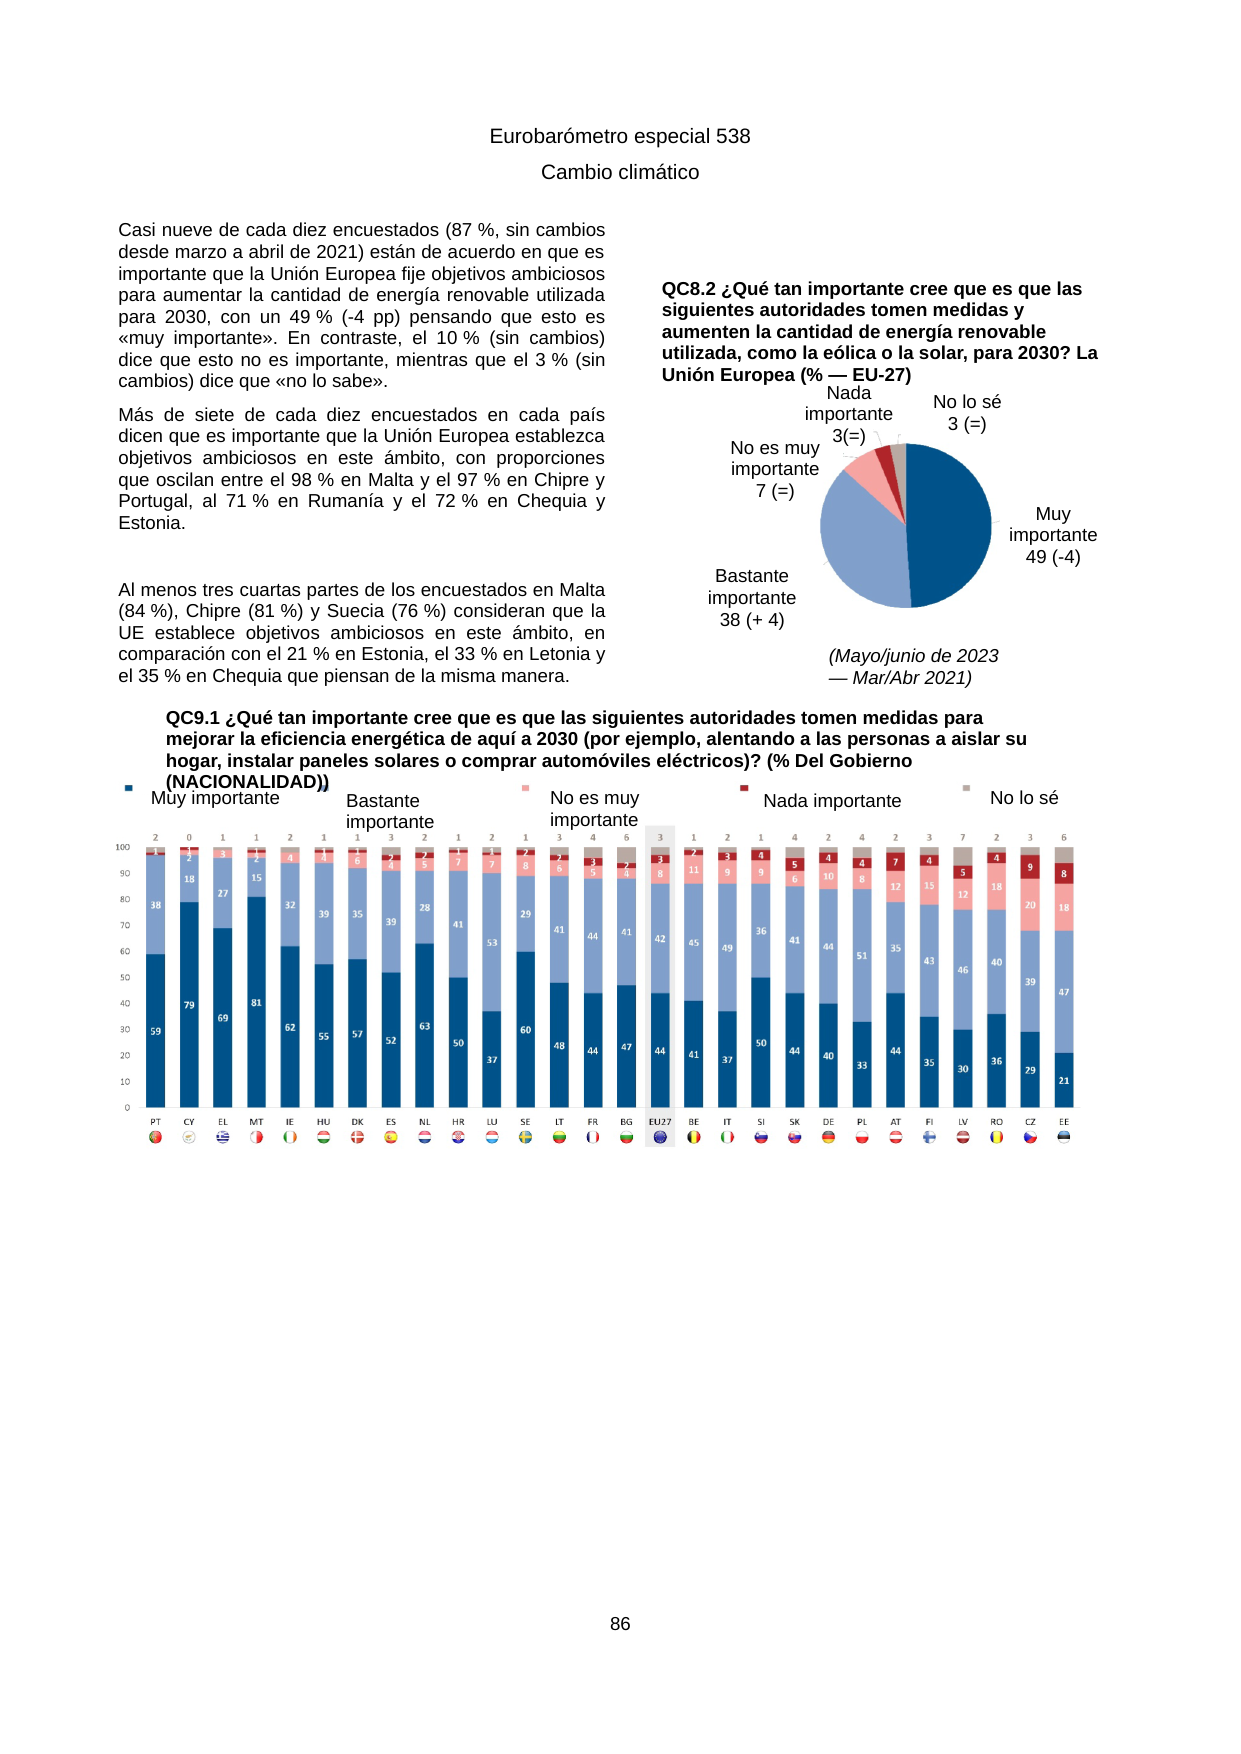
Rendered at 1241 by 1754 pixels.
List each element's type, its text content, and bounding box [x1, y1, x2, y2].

picture [307, 779, 313, 786]
picture [815, 429, 1004, 609]
picture [220, 779, 228, 786]
picture [280, 779, 286, 786]
picture [113, 822, 1088, 1149]
text Casi nueve de cada diez encuestados (87 %, sin cambios desde marzo a abril de 2021) están de acuerdo en que es importante que la Unión Europea fije objetivos ambiciosos para aumentar la cantidad de energía renovable utilizada para 2030, con un 49 % (-4 pp) pensando que esto es «muy importante». En contraste, el 10 % (sin cambios) dice que esto no es importante, mientras que el 3 % (sin cambios) dice que «no lo sabe». [118, 219, 605, 392]
picture [113, 779, 976, 795]
text Al menos tres cuartas partes de los encuestados en Malta (84 %), Chipre (81 %) y Suecia (76 %) consideran que la UE establece objetivos ambiciosos en este ámbito, en comparación con el 21 % en Estonia, el 33 % en Letonia y el 35 % en Chequia que piensan de la misma manera. [118, 578, 605, 686]
text Más de siete de cada diez encuestados en cada país dicen que es importante que la Unión Europea establezca objetivos ambiciosos en este ámbito, con proporciones que oscilan entre el 98 % en Malta y el 97 % en Chipre y Portugal, al 71 % en Rumanía y el 72 % en Chequia y Estonia. [118, 404, 605, 533]
